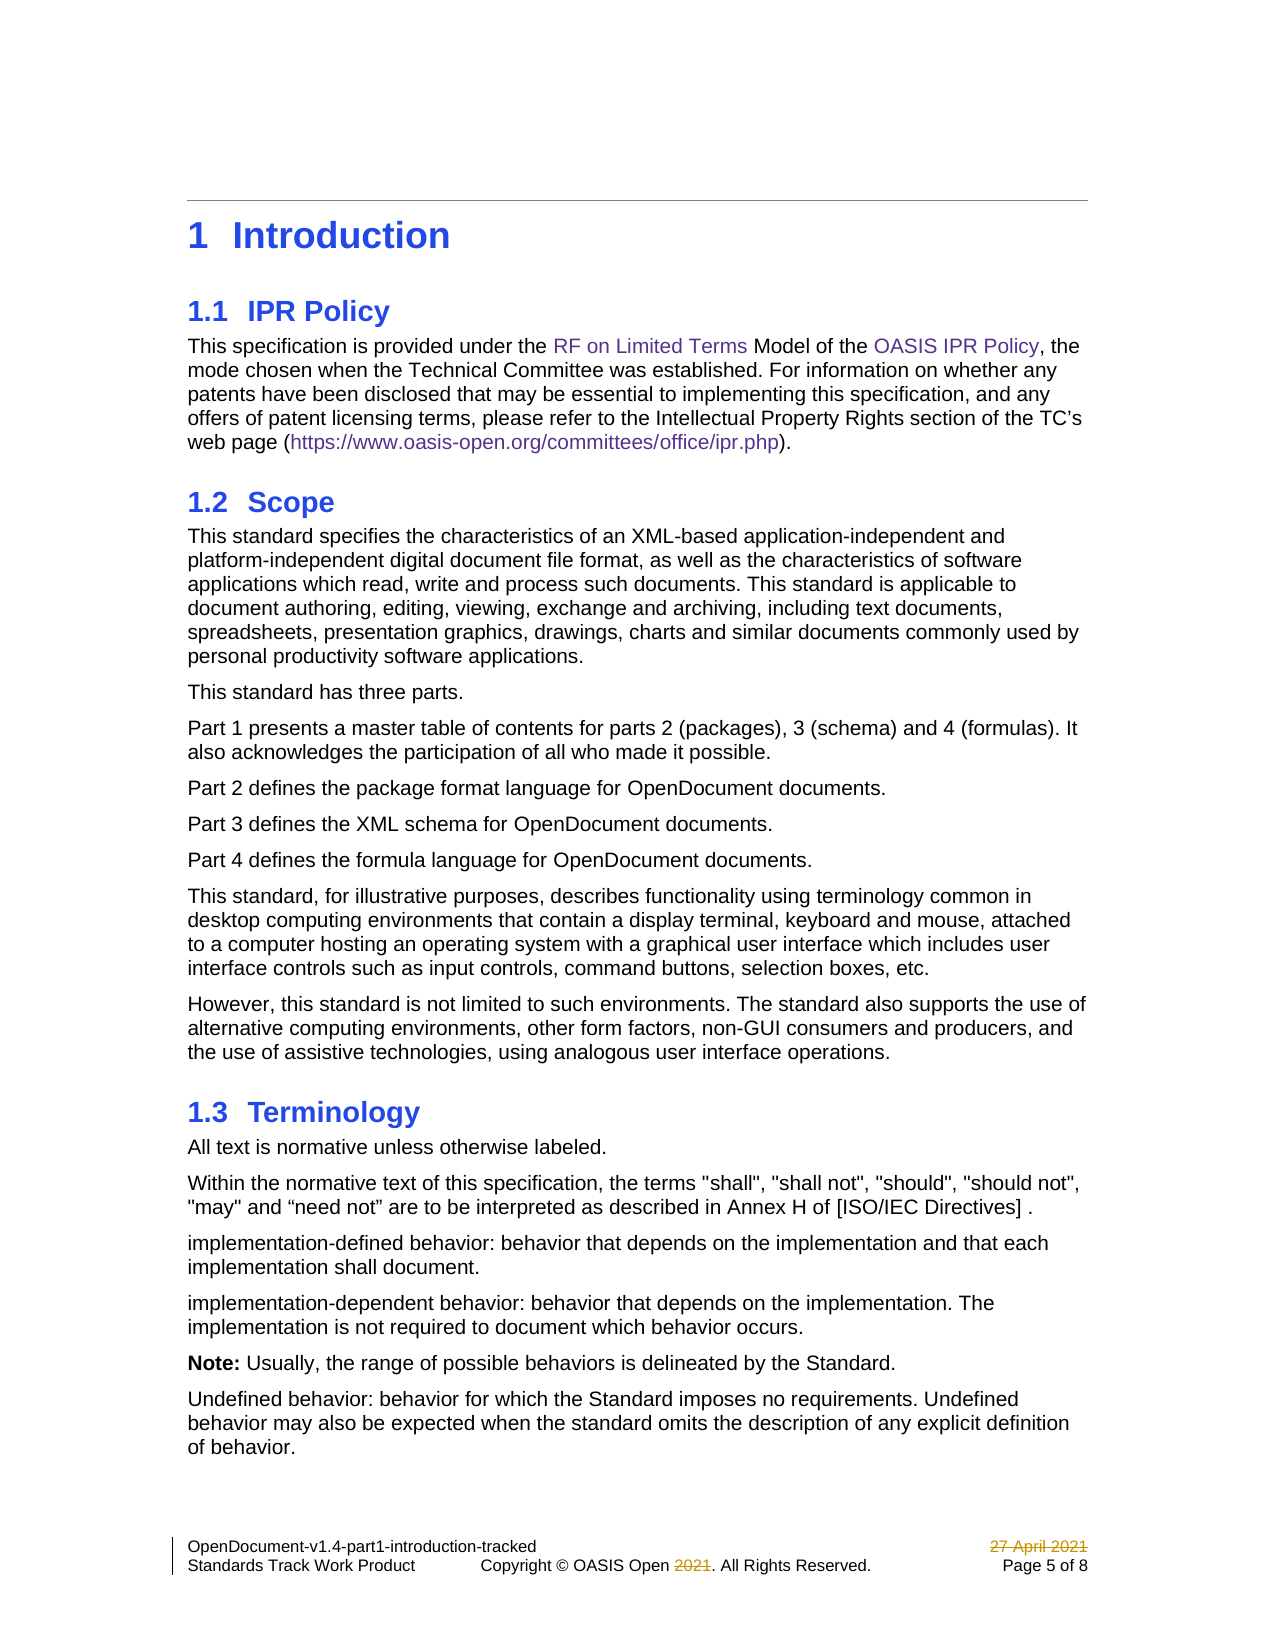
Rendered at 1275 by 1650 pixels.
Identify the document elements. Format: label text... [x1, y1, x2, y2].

text Within the normative text of this specification, the terms "shall", "shall not", "should", "should not", "may" and “need not” are to be interpreted as described in Annex H of [ISO/IEC Directives] . [187, 1171, 1088, 1218]
subtitle IPR Policy [187, 294, 1088, 328]
subtitle Introduction [187, 201, 1088, 257]
text This standard has three parts. [187, 680, 1088, 704]
text This standard specifies the characteristics of an XML-based application-independent and platform-independent digital document file format, as well as the characteristics of software applications which read, write and process such documents. This standard is applicable to document authoring, editing, viewing, exchange and archiving, including text documents, spreadsheets, presentation graphics, drawings, charts and similar documents commonly used by personal productivity software applications. [187, 524, 1088, 668]
text Note: Usually, the range of possible behaviors is delineated by the Standard. [187, 1351, 1088, 1374]
text This specification is provided under the RF on Limited Terms Model of the OASIS IPR Policy, the mode chosen when the Technical Committee was established. For information on whether any patents have been disclosed that may be essential to implementing this specification, and any offers of patent licensing terms, please refer to the Intellectual Property Rights section of the TC’s web page (https://www.oasis-open.org/committees/office/ipr.php). [187, 334, 1088, 453]
subtitle Scope [187, 484, 1088, 518]
text All text is normative unless otherwise labeled. [187, 1134, 1088, 1158]
text Part 4 defines the formula language for OpenDocument documents. [187, 848, 1088, 872]
text However, this standard is not limited to such environments. The standard also supports the use of alternative computing environments, other form factors, non-GUI consumers and producers, and the use of assistive technologies, using analogous user interface operations. [187, 992, 1088, 1064]
text This standard, for illustrative purposes, describes functionality using terminology common in desktop computing environments that contain a display terminal, keyboard and mouse, attached to a computer hosting an operating system with a graphical user interface which includes user interface controls such as input controls, command buttons, selection boxes, etc. [187, 884, 1088, 980]
text Part 3 defines the XML schema for OpenDocument documents. [187, 812, 1088, 836]
text Part 2 defines the package format language for OpenDocument documents. [187, 776, 1088, 800]
text implementation-defined behavior: behavior that depends on the implementation and that each implementation shall document. [187, 1231, 1088, 1278]
text Part 1 presents a master table of contents for parts 2 (packages), 3 (schema) and 4 (formulas). It also acknowledges the participation of all who made it possible. [187, 716, 1088, 764]
subtitle Terminology [187, 1095, 1088, 1128]
text Undefined behavior: behavior for which the Standard imposes no requirements. Undefined behavior may also be expected when the standard omits the description of any explicit definition of behavior. [187, 1387, 1088, 1458]
text implementation-dependent behavior: behavior that depends on the implementation. The implementation is not required to document which behavior occurs. [187, 1291, 1088, 1338]
